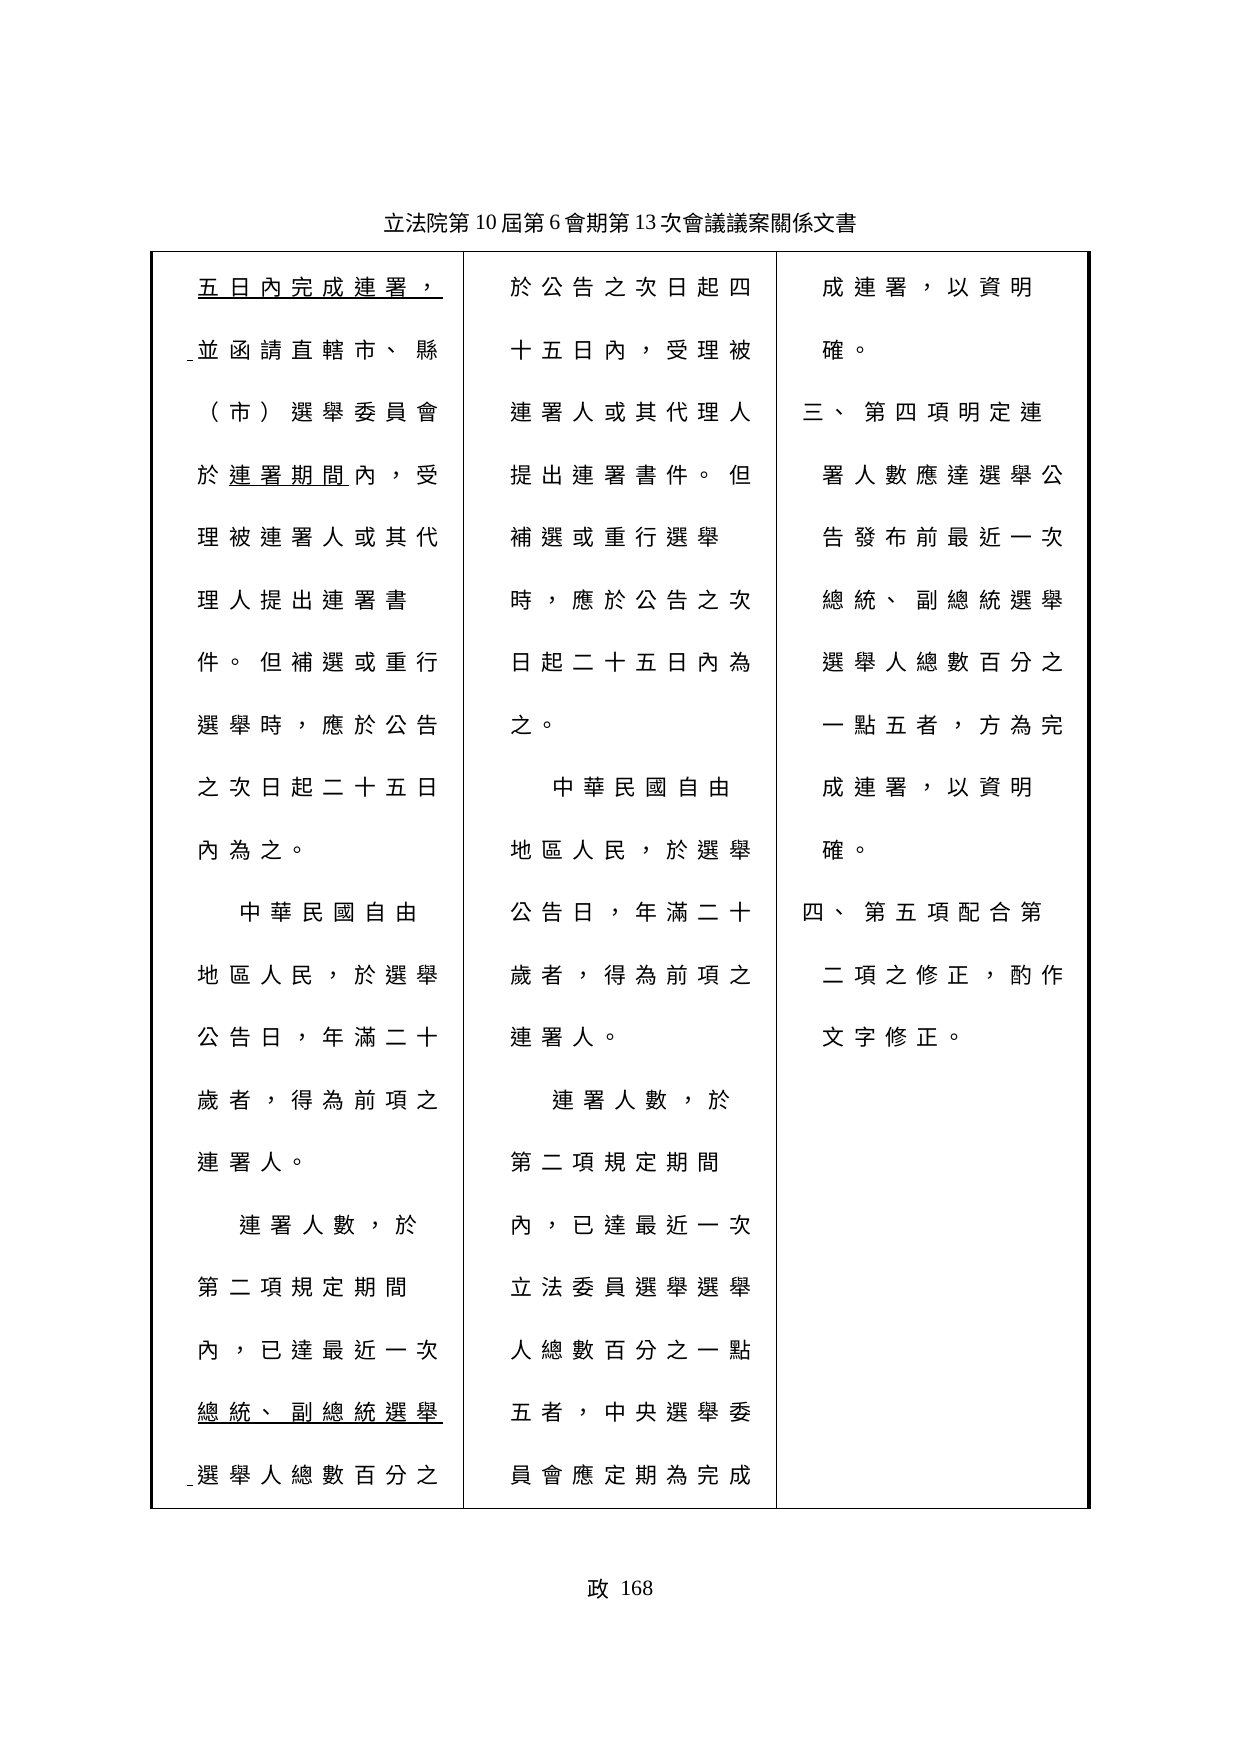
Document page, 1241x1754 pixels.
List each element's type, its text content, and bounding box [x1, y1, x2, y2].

table_cell 於公告之次日起四十五日內，受理被連署人或其代理人提出連署書件。但補選或重行選舉時，應於公告之次日起二十五日內為之。 中華民國自由地區人民，於選舉公告日，年滿二十歲者，得為前項之連署人。 連署人數，於第二項規定期間內，已達最近一次立法委員選舉選舉人總數百分之一點五者，中央選舉委員會應定期為完成 [464, 252, 776, 1508]
table_cell 五日內完成連署，並函請直轄市、縣（市）選舉委員會於連署期間內，受理被連署人或其代理人提出連署書件。但補選或重行選舉時，應於公告之次日起二十五日內為之。 中華民國自由地區人民，於選舉公告日，年滿二十歲者，得為前項之連署人。 連署人數，於第二項規定期間內，已達最近一次總統、副總統選舉選舉人總數百分之 [153, 252, 463, 1508]
table_cell 成連署，以資明確。 三、第四項明定連署人數應達選舉公告發布前最近一次總統、副總統選舉選舉人總數百分之一點五者，方為完成連署，以資明確。 四、第五項配合第二項之修正，酌作文字修正。 [777, 252, 1087, 1508]
